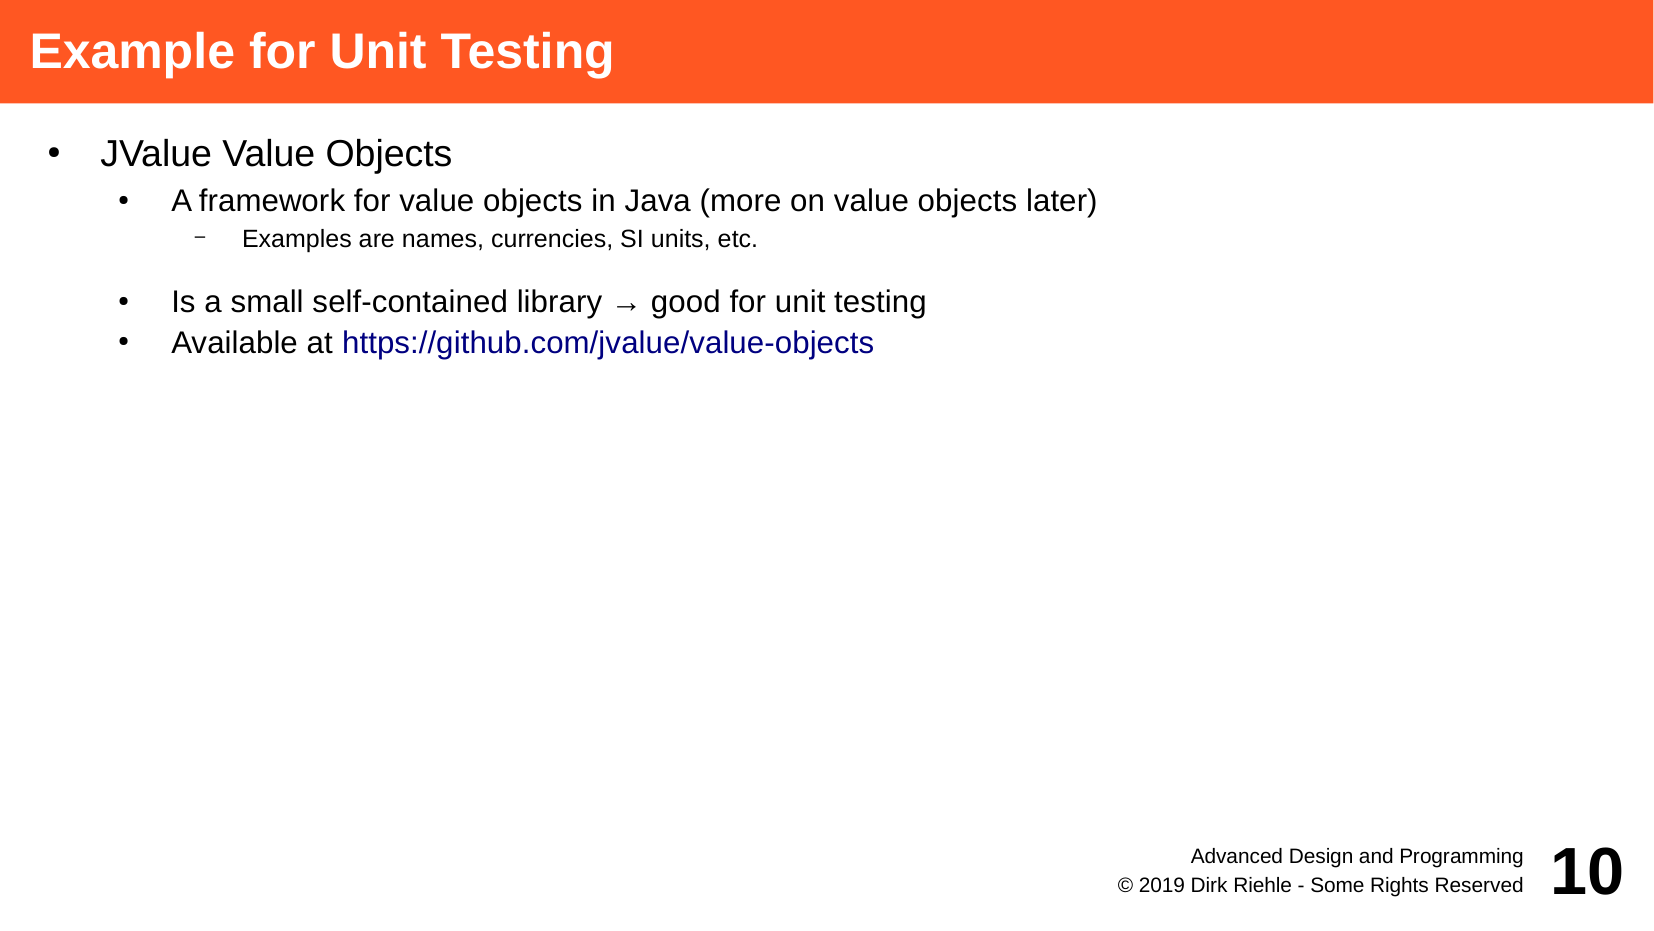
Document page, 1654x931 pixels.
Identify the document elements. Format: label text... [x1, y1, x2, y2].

title Example for Unit Testing [0, 0, 1654, 104]
list JValue Value Objects A framework for value objects in Java (more on value objects later) Examples are names, currencies, SI units, etc. Is a small self-contained library → good for unit testing Available at https://github.com/jvalue/value-objects [29, 132, 1625, 813]
